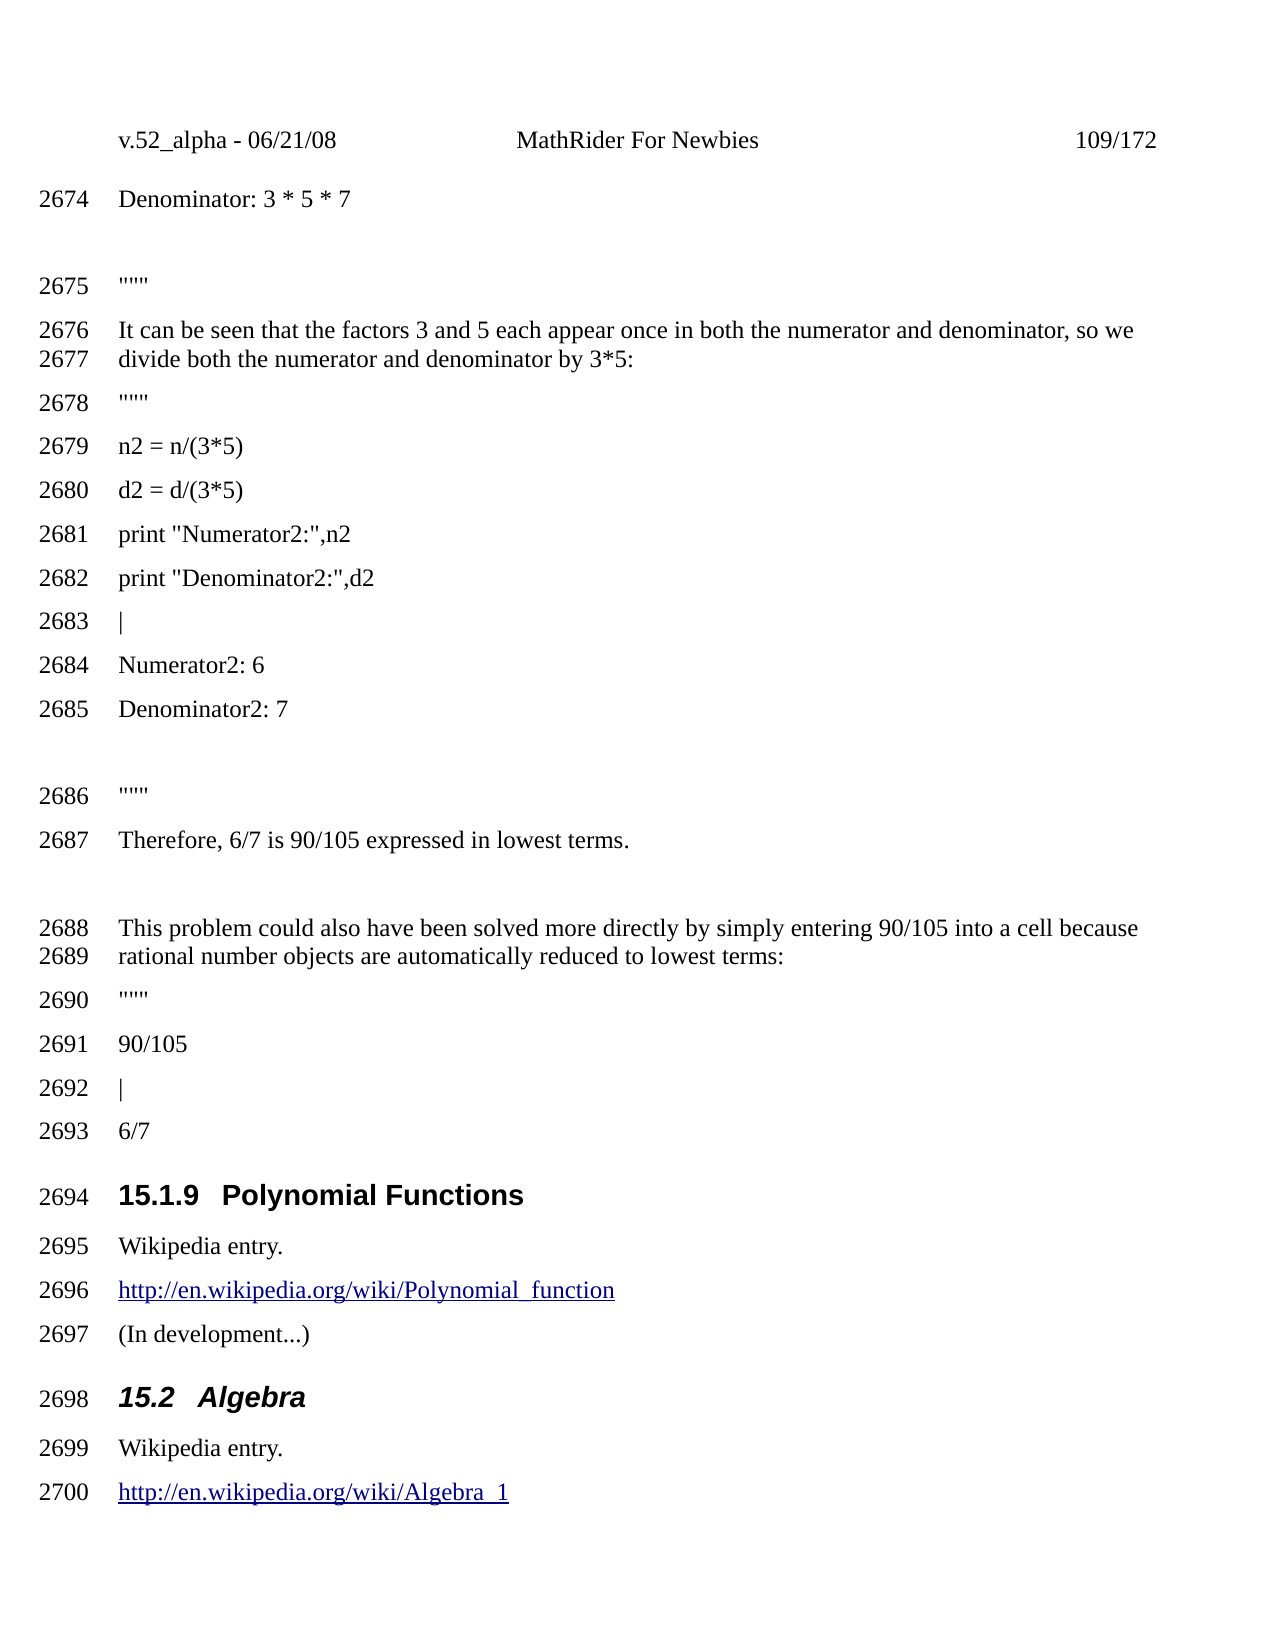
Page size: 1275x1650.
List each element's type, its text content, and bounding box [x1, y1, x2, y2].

text Therefore, 6/7 is 90/105 expressed in lowest terms. [118, 825, 1157, 854]
text d2 = d/(3*5) [118, 475, 1157, 504]
text print "Numerator2:",n2 [118, 519, 1157, 548]
text (In development...) [118, 1319, 1157, 1347]
text """ [118, 271, 1157, 300]
subtitle Algebra [118, 1380, 1157, 1413]
subtitle Polynomial Functions [118, 1178, 1157, 1211]
text Wikipedia entry. [118, 1231, 1157, 1260]
text Denominator2: 7 [118, 694, 1157, 723]
text """ [118, 985, 1157, 1014]
text print "Denominator2:",d2 [118, 563, 1157, 591]
text """ [118, 388, 1157, 416]
text Numerator2: 6 [118, 650, 1157, 679]
text http://en.wikipedia.org/wiki/Algebra_1 [118, 1477, 1157, 1506]
text http://en.wikipedia.org/wiki/Polynomial_function [118, 1275, 1157, 1304]
text It can be seen that the factors 3 and 5 each appear once in both the numerator and denominator, so we divide both the numerator and denominator by 3*5: [118, 315, 1157, 373]
text n2 = n/(3*5) [118, 431, 1157, 460]
text 6/7 [118, 1116, 1157, 1145]
text Wikipedia entry. [118, 1433, 1157, 1462]
text | [118, 1073, 1157, 1101]
text This problem could also have been solved more directly by simply entering 90/105 into a cell because rational number objects are automatically reduced to lowest terms: [118, 913, 1157, 970]
text Denominator: 3 * 5 * 7 [118, 184, 1157, 213]
text 90/105 [118, 1029, 1157, 1058]
text | [118, 606, 1157, 635]
text """ [118, 781, 1157, 810]
